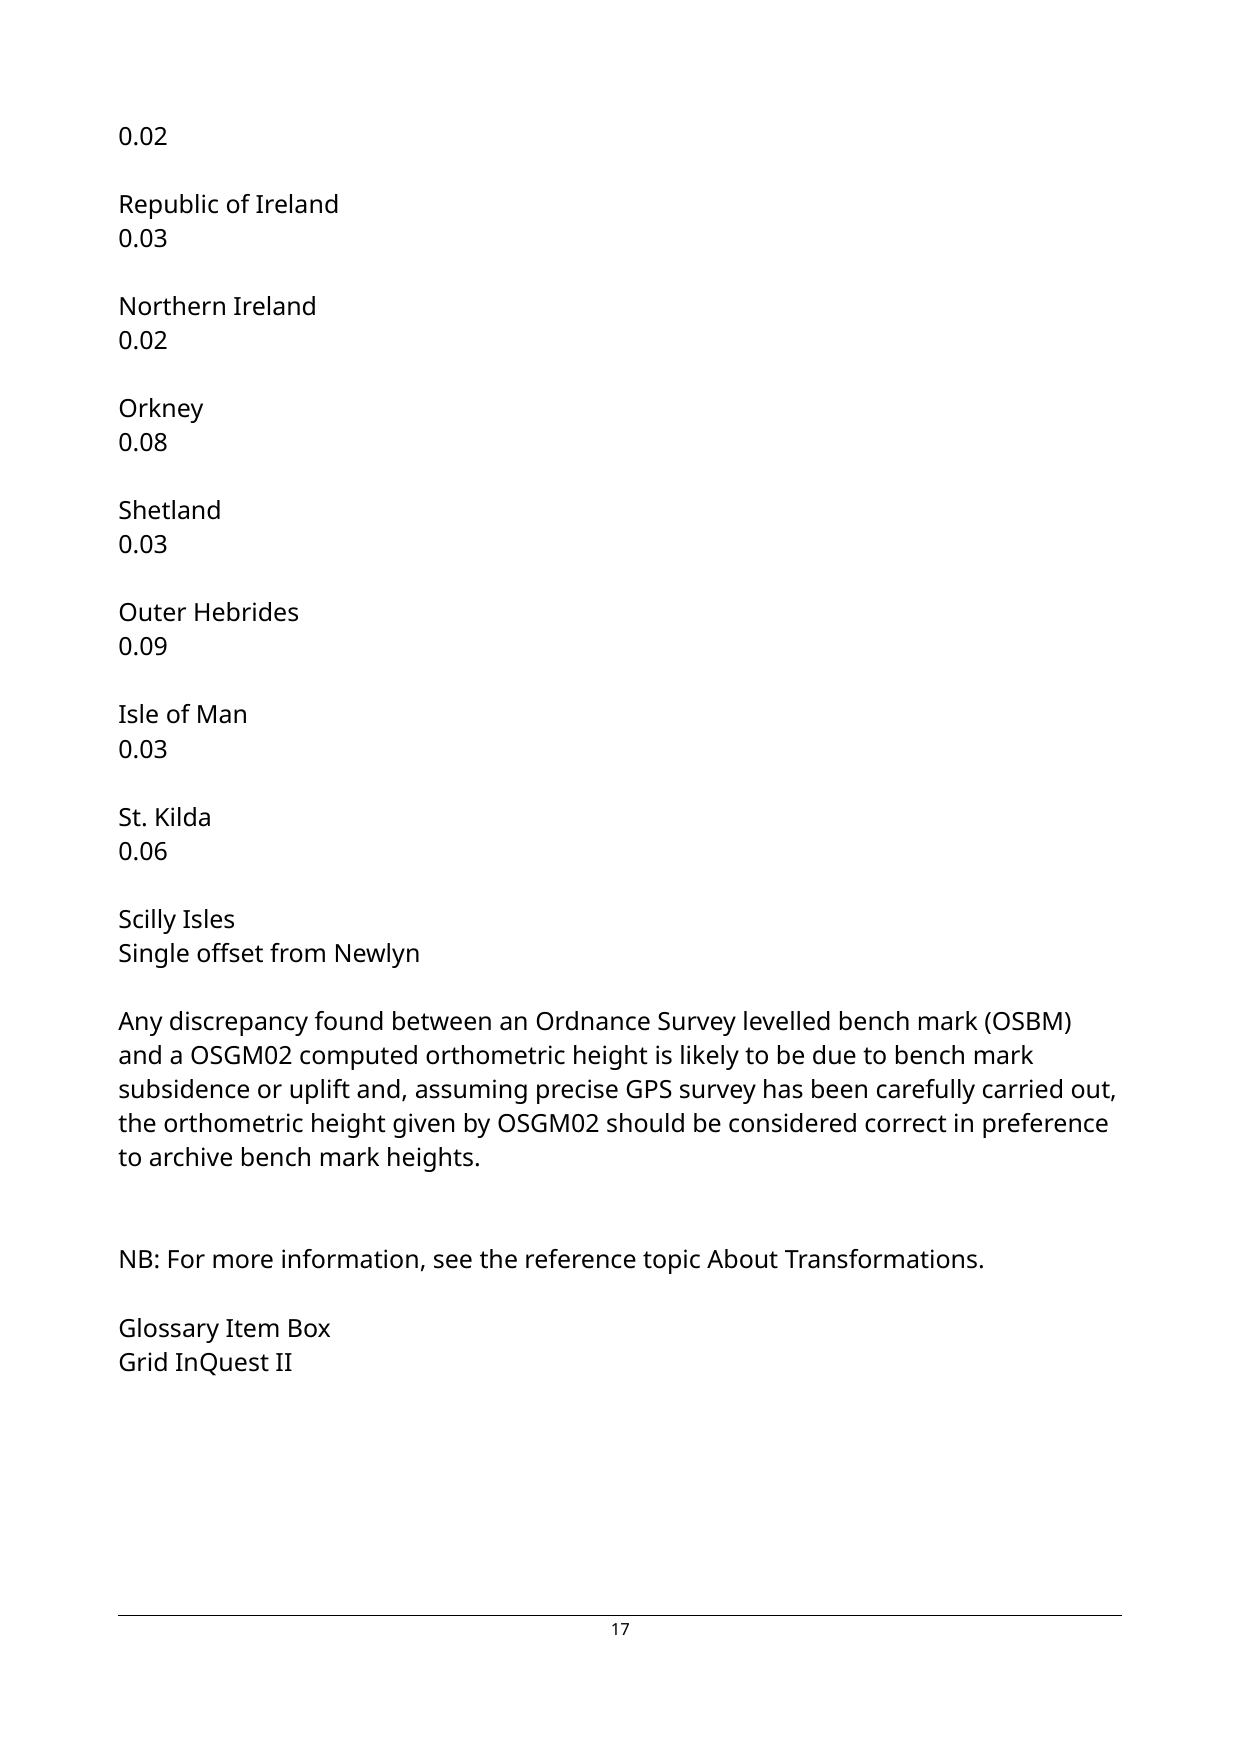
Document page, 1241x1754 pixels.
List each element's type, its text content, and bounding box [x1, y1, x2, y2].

text Shetland [118, 493, 1122, 527]
text 0.03 [118, 527, 1122, 561]
text Republic of Ireland [118, 186, 1122, 220]
text 0.09 [118, 629, 1122, 663]
text Orkney [118, 391, 1122, 425]
text 0.02 [118, 322, 1122, 357]
text Outer Hebrides [118, 595, 1122, 629]
text NB: For more information, see the reference topic About Transformations. [118, 1242, 1122, 1276]
text 0.03 [118, 731, 1122, 765]
text Northern Ireland [118, 288, 1122, 322]
text 0.02 [118, 118, 1122, 152]
text Grid InQuest II [118, 1344, 1122, 1378]
text Glossary Item Box [118, 1310, 1122, 1344]
text Single offset from Newlyn [118, 936, 1122, 970]
text 0.08 [118, 425, 1122, 459]
text 0.03 [118, 220, 1122, 254]
text 0.06 [118, 833, 1122, 867]
text Any discrepancy found between an Ordnance Survey levelled bench mark (OSBM) and a OSGM02 computed orthometric height is likely to be due to bench mark subsidence or uplift and, assuming precise GPS survey has been carefully carried out, the orthometric height given by OSGM02 should be considered correct in preference to archive bench mark heights. [118, 1004, 1122, 1174]
text St. Kilda [118, 799, 1122, 833]
text Scilly Isles [118, 902, 1122, 936]
text Isle of Man [118, 697, 1122, 731]
